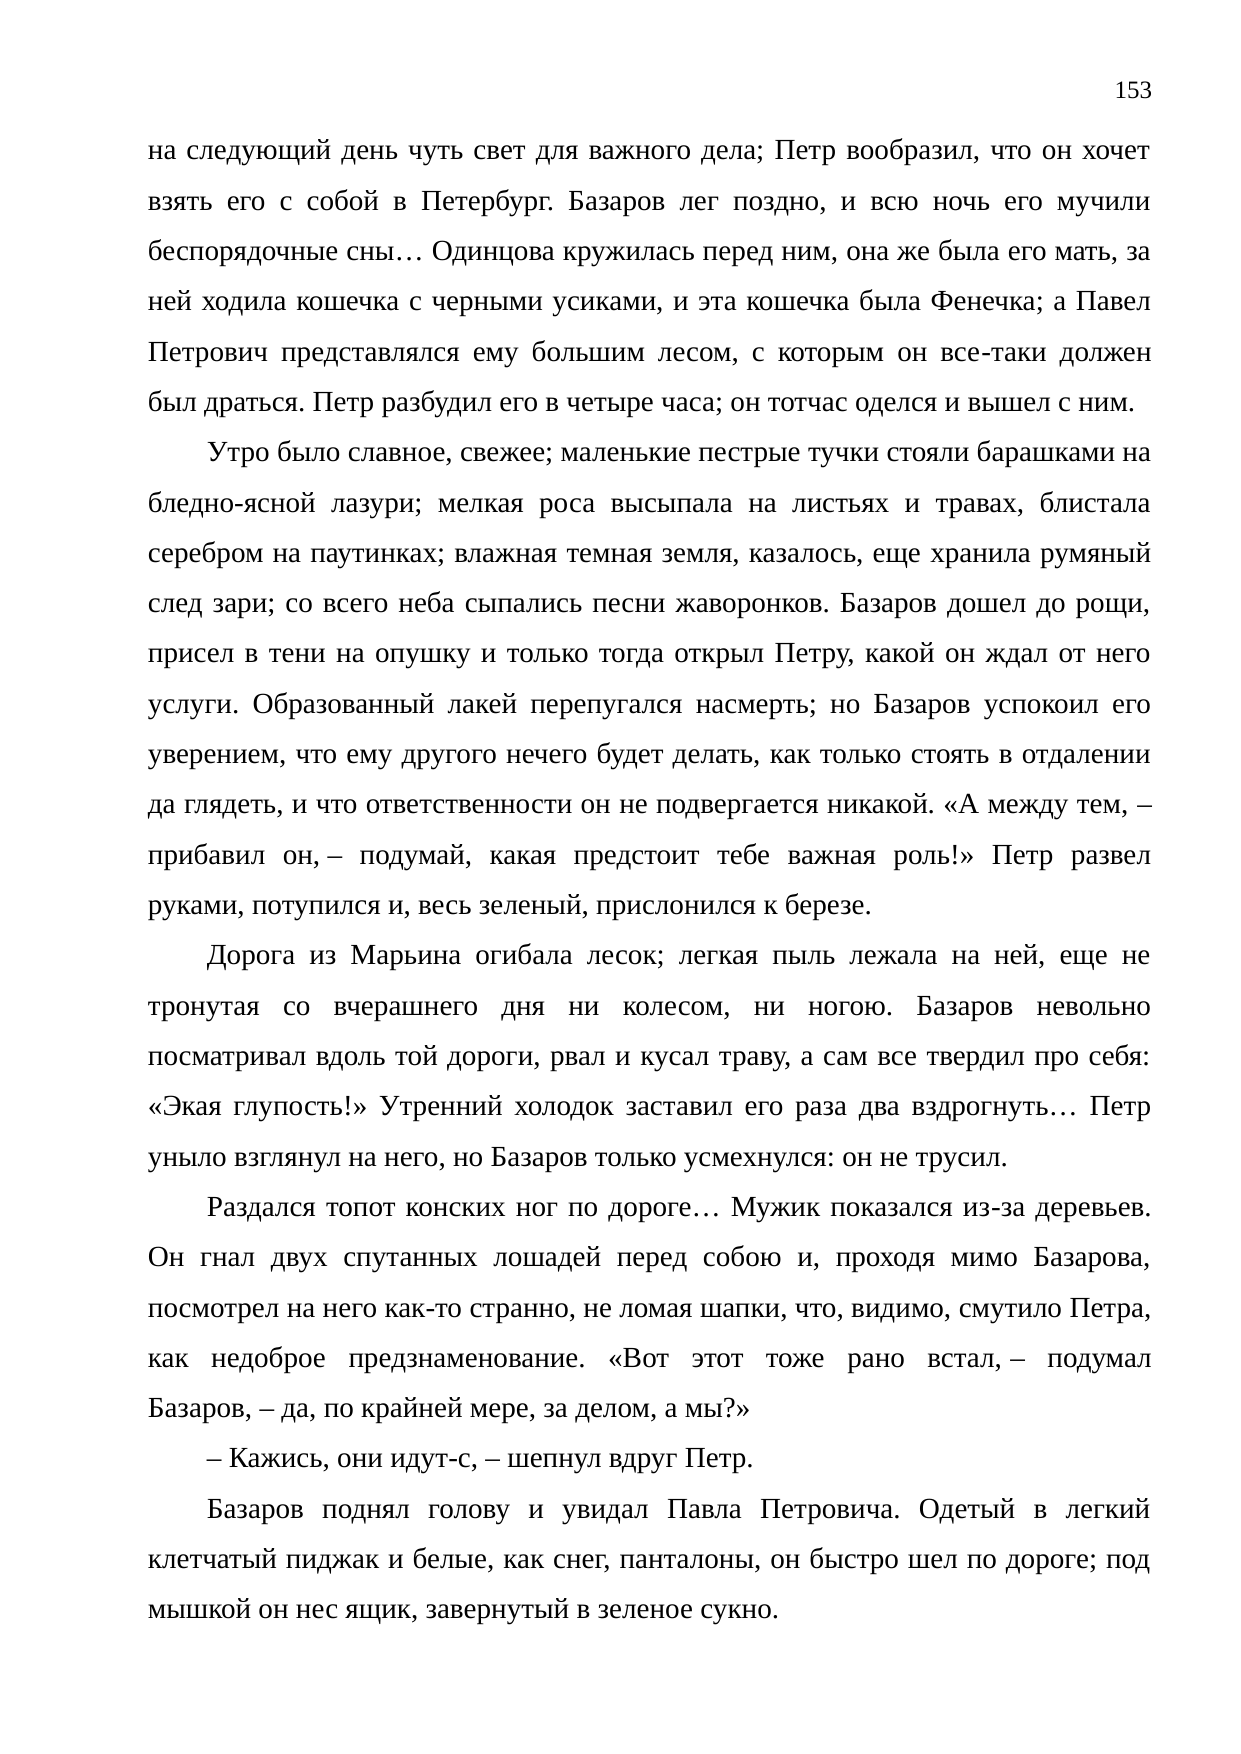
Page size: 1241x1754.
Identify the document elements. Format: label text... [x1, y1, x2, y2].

text на следующий день чуть свет для важного дела; Петр вообразил, что он хочет взять его с собой в Петербург. Базаров лег поздно, и всю ночь его мучили беспорядочные сны… Одинцова кружилась перед ним, она же была его мать, за ней ходила кошечка с черными усиками, и эта кошечка была Фенечка; а Павел Петрович представлялся ему большим лесом, с которым он все‑таки должен был драться. Петр разбудил его в четыре часа; он тотчас оделся и вышел с ним. [148, 132, 1152, 418]
text Раздался топот конских ног по дороге… Мужик показался из‑за деревьев. Он гнал двух спутанных лошадей перед собою и, проходя мимо Базарова, посмотрел на него как‑то странно, не ломая шапки, что, видимо, смутило Петра, как недоброе предзнаменование. «Вот этот тоже рано встал, – подумал Базаров, – да, по крайней мере, за делом, а мы?» [148, 1189, 1152, 1424]
text Дорога из Марьина огибала лесок; легкая пыль лежала на ней, еще не тронутая со вчерашнего дня ни колесом, ни ногою. Базаров невольно посматривал вдоль той дороги, рвал и кусал траву, а сам все твердил про себя: «Экая глупость!» Утренний холодок заставил его раза два вздрогнуть… Петр уныло взглянул на него, но Базаров только усмехнулся: он не трусил. [148, 937, 1152, 1172]
text – Кажись, они идут‑с, – шепнул вдруг Петр. [148, 1441, 1152, 1474]
text Базаров поднял голову и увидал Павла Петровича. Одетый в легкий клетчатый пиджак и белые, как снег, панталоны, он быстро шел по дороге; под мышкой он нес ящик, завернутый в зеленое сукно. [148, 1491, 1152, 1625]
text Утро было славное, свежее; маленькие пестрые тучки стояли барашками на бледно‑ясной лазури; мелкая роса высыпала на листьях и травах, блистала серебром на паутинках; влажная темная земля, казалось, еще хранила румяный след зари; со всего неба сыпались песни жаворонков. Базаров дошел до рощи, присел в тени на опушку и только тогда открыл Петру, какой он ждал от него услуги. Образованный лакей перепугался насмерть; но Базаров успокоил его уверением, что ему другого нечего будет делать, как только стоять в отдалении да глядеть, и что ответственности он не подвергается никакой. «А между тем, – прибавил он, – подумай, какая предстоит тебе важная роль!» Петр развел руками, потупился и, весь зеленый, прислонился к березе. [148, 434, 1152, 921]
